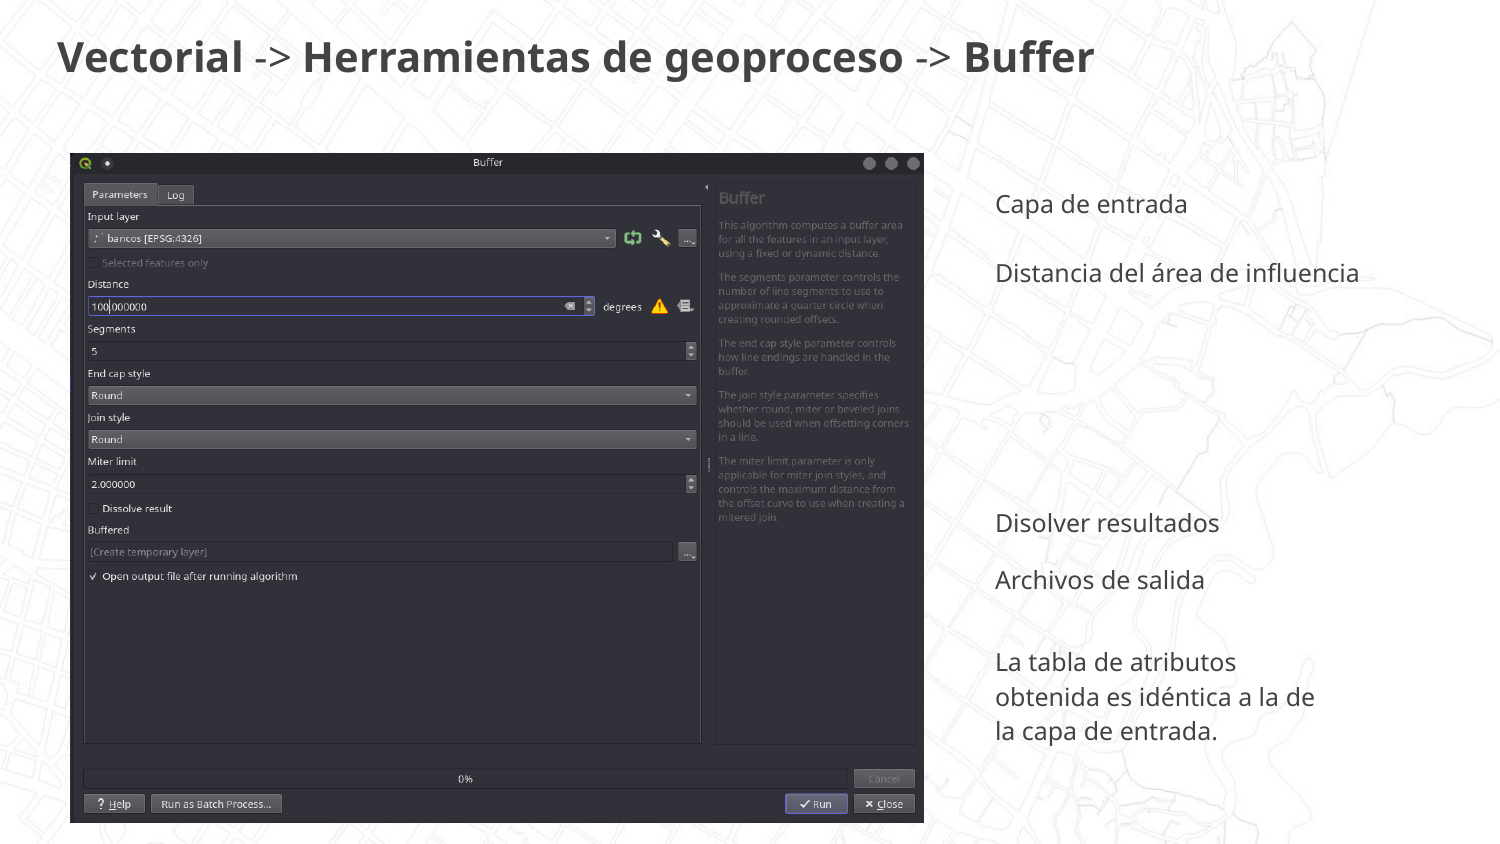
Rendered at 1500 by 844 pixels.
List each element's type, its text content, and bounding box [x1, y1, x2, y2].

text_box Capa de entrada [980, 179, 1212, 228]
text_box Archivos de salida [980, 555, 1244, 604]
text_box Disolver resultados [980, 498, 1244, 547]
text_box Vectorial -> Herramientas de geoproceso -> Buffer [43, 20, 1500, 237]
text_box Distancia del área de influencia [980, 248, 1382, 323]
text_box La tabla de atributos obtenida es idéntica a la de la capa de entrada. [980, 637, 1347, 780]
picture [0, 0, 1500, 844]
